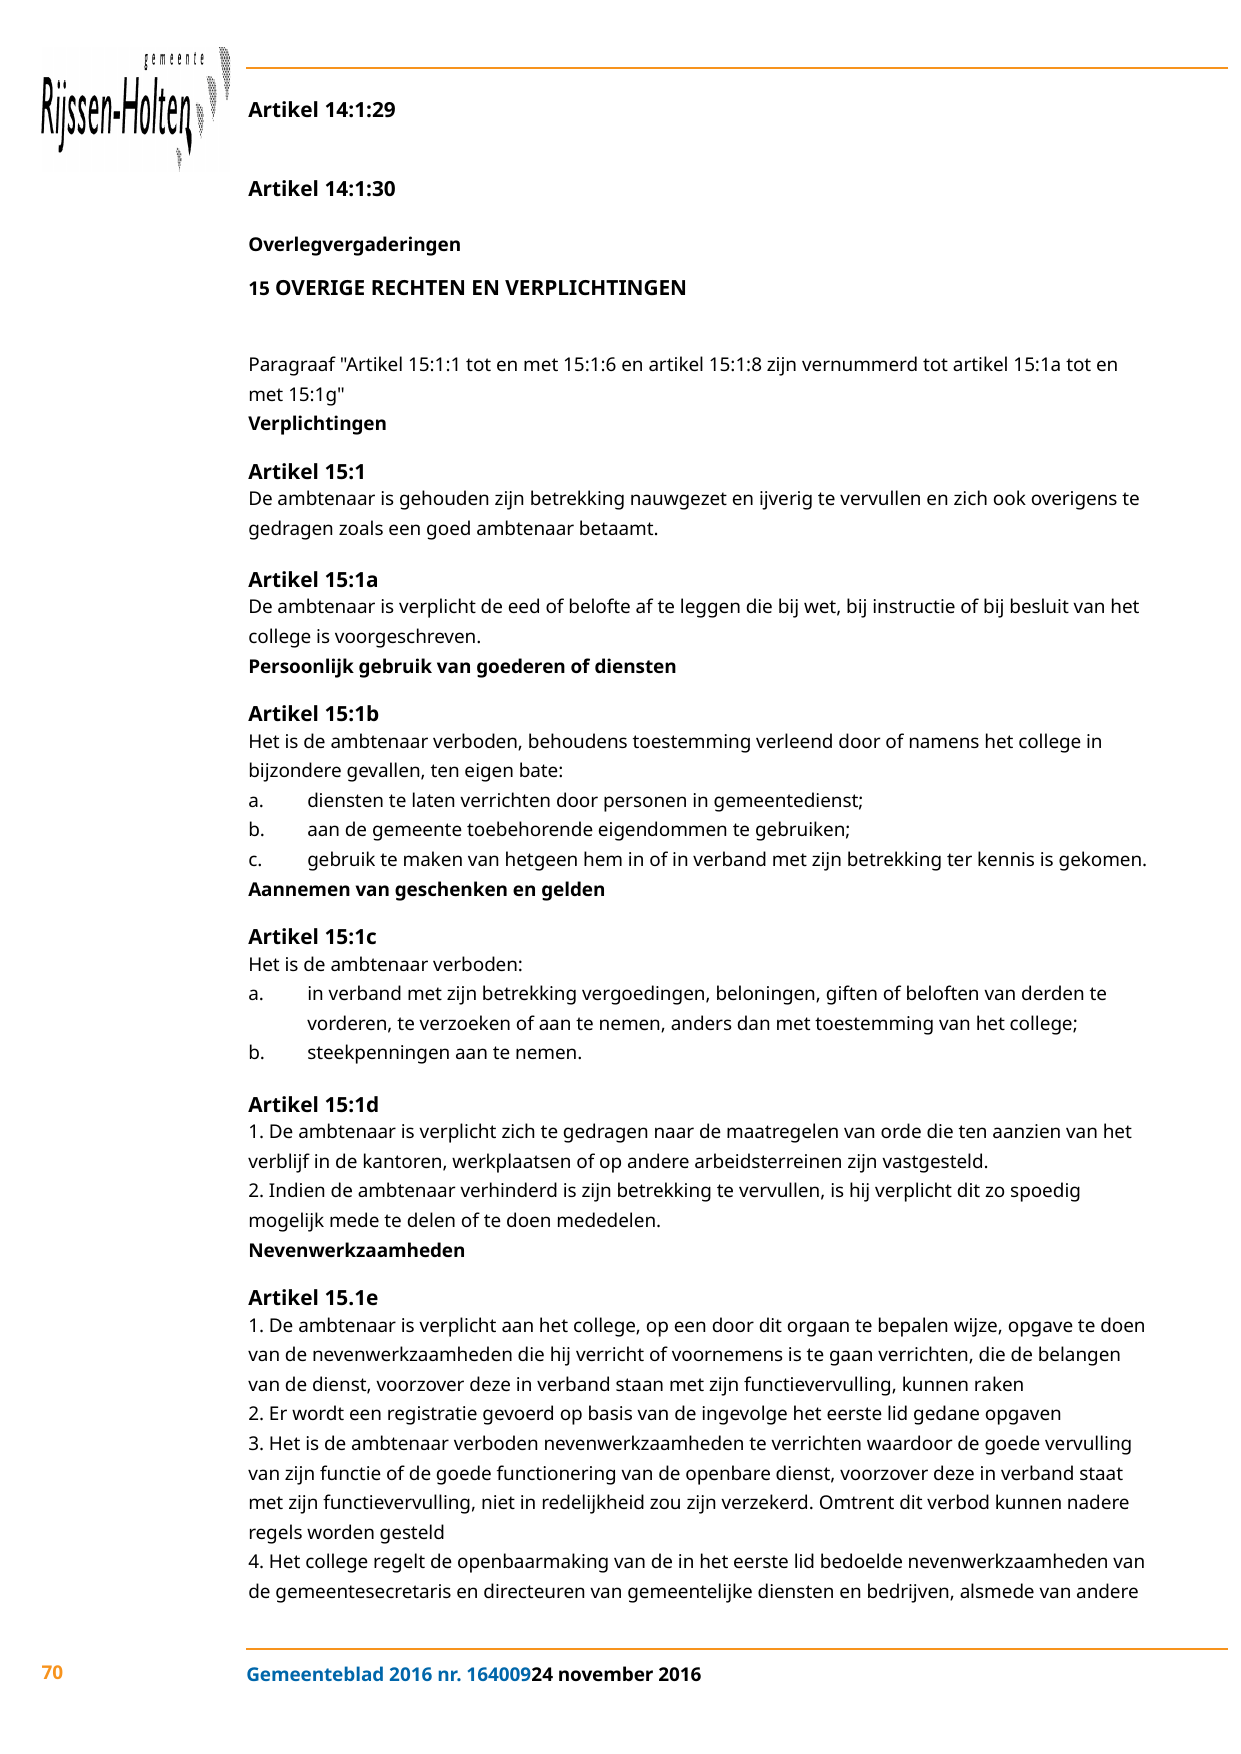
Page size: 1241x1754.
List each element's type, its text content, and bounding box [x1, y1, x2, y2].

text 2. Er wordt een registratie gevoerd op basis van de ingevolge het eerste lid gedane opgaven [248, 1401, 1152, 1426]
text Het is de ambtenaar verboden, behoudens toestemming verleend door of namens het college in bijzondere gevallen, ten eigen bate: [248, 728, 1152, 783]
text 1. De ambtenaar is verplicht zich te gedragen naar de maatregelen van orde die ten aanzien van het verblijf in de kantoren, werkplaatsen of op andere arbeidsterreinen zijn vastgesteld. [248, 1118, 1152, 1174]
text Artikel 14:1:30 [248, 174, 1152, 202]
text 2. Indien de ambtenaar verhinderd is zijn betrekking te vervullen, is hij verplicht dit zo spoedig mogelijk mede te delen of te doen mededelen. [248, 1178, 1152, 1233]
text 4. Het college regelt de openbaarmaking van de in het eerste lid bedoelde nevenwerkzaamheden van de gemeentesecretaris en directeuren van gemeentelijke diensten en bedrijven, alsmede van andere [248, 1548, 1152, 1604]
text Overlegvergaderingen [248, 232, 1152, 257]
list gebruik te maken van hetgeen hem in of in verband met zijn betrekking ter kennis is gekomen. [248, 846, 1152, 872]
text 1. De ambtenaar is verplicht aan het college, op een door dit orgaan te bepalen wijze, opgave te doen van de nevenwerkzaamheden die hij verricht of voornemens is te gaan verrichten, die de belangen van de dienst, voorzover deze in verband staan met zijn functievervulling, kunnen raken [248, 1312, 1152, 1397]
text Persoonlijk gebruik van goederen of diensten [248, 653, 1152, 679]
text Artikel 15:1b [248, 699, 1152, 728]
picture [41, 47, 231, 172]
text Artikel 15:1a [248, 565, 1152, 594]
text De ambtenaar is verplicht de eed of belofte af te leggen die bij wet, bij instructie of bij besluit van het college is voorgeschreven. [248, 594, 1152, 649]
text De ambtenaar is gehouden zijn betrekking nauwgezet en ijverig te vervullen en zich ook overigens te gedragen zoals een goed ambtenaar betaamt. [248, 485, 1152, 541]
list aan de gemeente toebehorende eigendommen te gebruiken; [248, 817, 1152, 842]
text Artikel 15.1e [248, 1283, 1152, 1312]
text 3. Het is de ambtenaar verboden nevenwerkzaamheden te verrichten waardoor de goede vervulling van zijn functie of de goede functionering van de openbare dienst, voorzover deze in verband staat met zijn functievervulling, niet in redelijkheid zou zijn verzekerd. Omtrent dit verbod kunnen nadere regels worden gesteld [248, 1430, 1152, 1544]
text Artikel 15:1c [248, 922, 1152, 951]
text Verplichtingen [248, 410, 1152, 436]
text Het is de ambtenaar verboden: [248, 951, 1152, 977]
list steekpenningen aan te nemen. [248, 1039, 1152, 1065]
text Aannemen van geschenken en gelden [248, 876, 1152, 902]
text 15 OVERIGE RECHTEN EN VERPLICHTINGEN [248, 273, 1152, 302]
text Artikel 15:1d [248, 1090, 1152, 1118]
list diensten te laten verrichten door personen in gemeentedienst; [248, 787, 1152, 813]
list in verband met zijn betrekking vergoedingen, beloningen, giften of beloften van derden te vorderen, te verzoeken of aan te nemen, anders dan met toestemming van het college; [248, 980, 1152, 1036]
text Nevenwerkzaamheden [248, 1237, 1152, 1262]
text Artikel 15:1 [248, 457, 1152, 485]
text Artikel 14:1:29 [248, 95, 1152, 123]
text Paragraaf "Artikel 15:1:1 tot en met 15:1:6 en artikel 15:1:8 zijn vernummerd tot artikel 15:1a tot en met 15:1g" [248, 351, 1152, 406]
